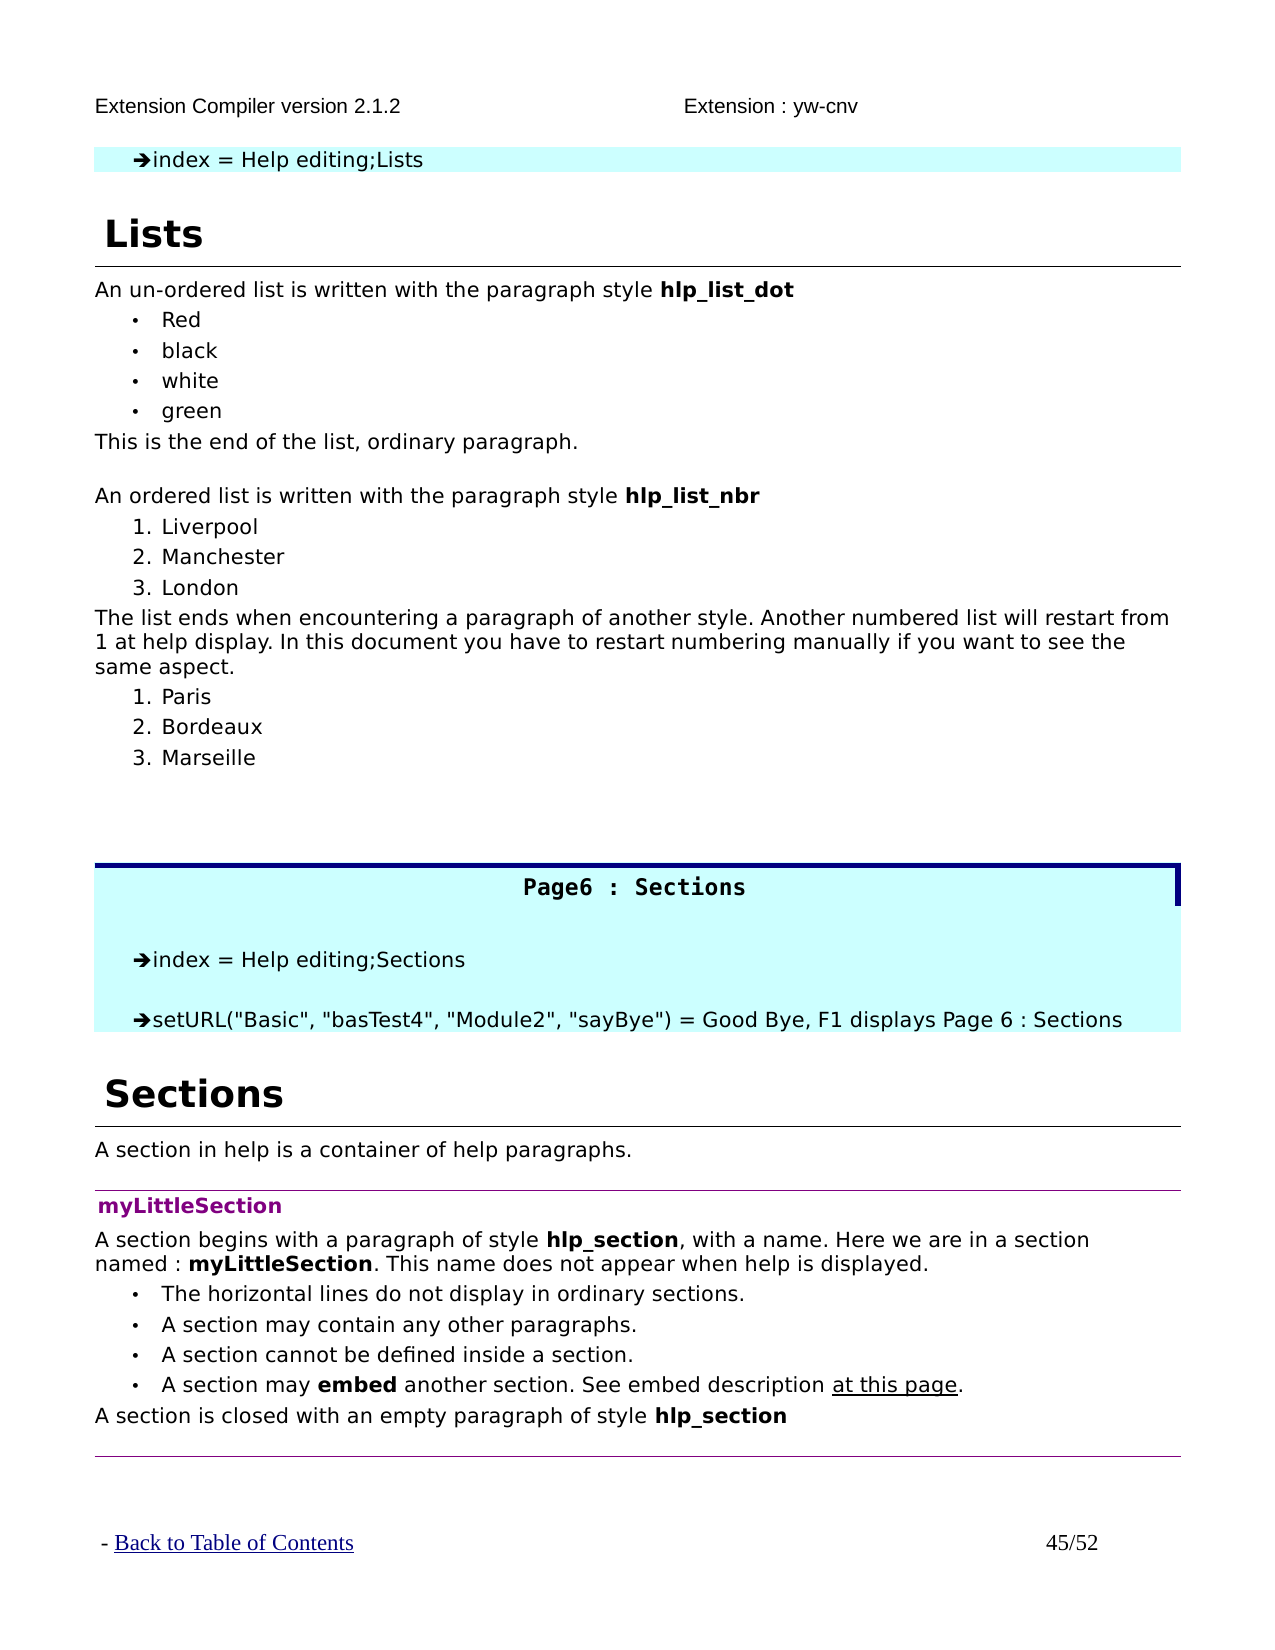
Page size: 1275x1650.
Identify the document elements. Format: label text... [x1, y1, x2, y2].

list index = Help editing;Sections [94, 948, 1181, 972]
text This is the end of the list, ordinary paragraph. [94, 430, 1181, 454]
text The list ends when encountering a paragraph of another style. Another numbered list will restart from 1 at help display. In this document you have to restart numbering manually if you want to see the same aspect. [94, 606, 1181, 679]
list green [132, 399, 1181, 424]
text A section is closed with an empty paragraph of style hlp_section [94, 1404, 1181, 1428]
text An ordered list is written with the paragraph style hlp_list_nbr [94, 460, 1181, 509]
list Marseille [132, 746, 1181, 770]
list setURL("Basic", "basTest4", "Module2", "sayBye") = Good Bye, F1 displays Page 6 : Sections [94, 1008, 1181, 1032]
text Sections [94, 1063, 1181, 1126]
text An un-ordered list is written with the paragraph style hlp_list_dot [94, 278, 1181, 303]
list A section cannot be defined inside a section. [132, 1343, 1181, 1367]
text myLittleSection [94, 1191, 1181, 1222]
list A section may embed another section. See embed description at this page. [132, 1373, 1181, 1398]
list white [132, 369, 1181, 393]
list black [132, 339, 1181, 363]
list London [132, 575, 1181, 600]
text Page6 : Sections [94, 864, 1175, 906]
text A section in help is a container of help paragraphs. [94, 1138, 1181, 1163]
text Lists [94, 203, 1181, 266]
list Manchester [132, 545, 1181, 569]
text A section begins with a paragraph of style hlp_section, with a name. Here we are in a section named : myLittleSection. This name does not appear when help is displayed. [94, 1228, 1181, 1277]
list A section may contain any other paragraphs. [132, 1313, 1181, 1337]
list The horizontal lines do not display in ordinary sections. [132, 1282, 1181, 1307]
list index = Help editing;Lists [94, 147, 1181, 172]
list Paris [132, 685, 1181, 709]
list Liverpool [132, 515, 1181, 539]
list Red [132, 308, 1181, 333]
list Bordeaux [132, 715, 1181, 740]
